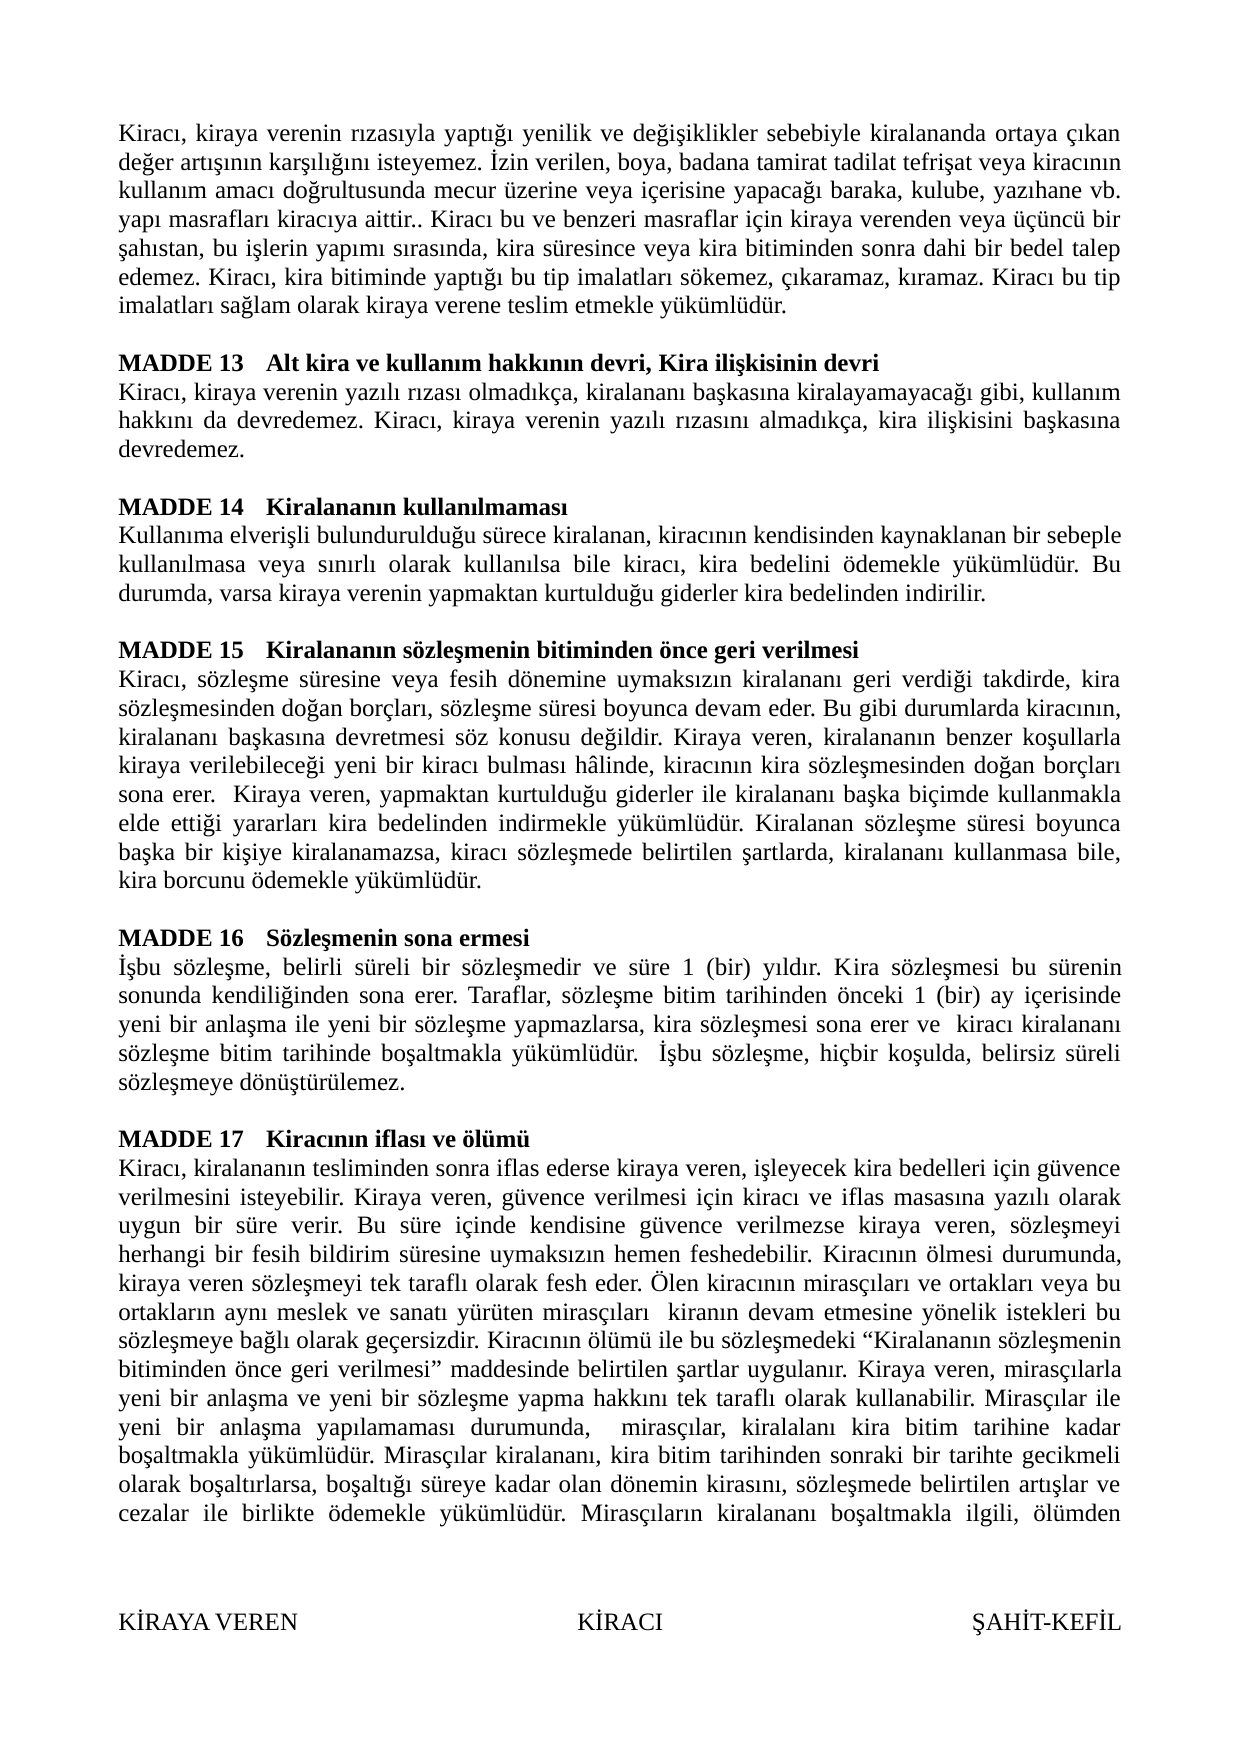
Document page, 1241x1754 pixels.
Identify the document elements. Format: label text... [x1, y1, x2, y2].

text Kiracı, kiralananın tesliminden sonra iflas ederse kiraya veren, işleyecek kira bedelleri için güvence verilmesini isteyebilir. Kiraya veren, güvence verilmesi için kiracı ve iflas masasına yazılı olarak uygun bir süre verir. Bu süre içinde kendisine güvence verilmezse kiraya veren, sözleşmeyi herhangi bir fesih bildirim süresine uymaksızın hemen feshedebilir. Kiracının ölmesi durumunda, kiraya veren sözleşmeyi tek taraflı olarak fesh eder. Ölen kiracının mirasçıları ve ortakları veya bu ortakların aynı meslek ve sanatı yürüten mirasçıları kiranın devam etmesine yönelik istekleri bu sözleşmeye bağlı olarak geçersizdir. Kiracının ölümü ile bu sözleşmedeki “Kiralananın sözleşmenin bitiminden önce geri verilmesi” maddesinde belirtilen şartlar uygulanır. Kiraya veren, mirasçılarla yeni bir anlaşma ve yeni bir sözleşme yapma hakkını tek taraflı olarak kullanabilir. Mirasçılar ile yeni bir anlaşma yapılamaması durumunda, mirasçılar, kiralalanı kira bitim tarihine kadar boşaltmakla yükümlüdür. Mirasçılar kiralananı, kira bitim tarihinden sonraki bir tarihte gecikmeli olarak boşaltırlarsa, boşaltığı süreye kadar olan dönemin kirasını, sözleşmede belirtilen artışlar ve cezalar ile birlikte ödemekle yükümlüdür. Mirasçıların kiralananı boşaltmakla ilgili, ölümden [118, 1153, 1122, 1527]
text İşbu sözleşme, belirli süreli bir sözleşmedir ve süre 1 (bir) yıldır. Kira sözleşmesi bu sürenin sonunda kendiliğinden sona erer. Taraflar, sözleşme bitim tarihinden önceki 1 (bir) ay içerisinde yeni bir anlaşma ile yeni bir sözleşme yapmazlarsa, kira sözleşmesi sona erer ve kiracı kiralananı sözleşme bitim tarihinde boşaltmakla yükümlüdür. İşbu sözleşme, hiçbir koşulda, belirsiz süreli sözleşmeye dönüştürülemez. [118, 952, 1122, 1096]
text Kiracı, kiraya verenin rızasıyla yaptığı yenilik ve değişiklikler sebebiyle kiralananda ortaya çıkan değer artışının karşılığını isteyemez. İzin verilen, boya, badana tamirat tadilat tefrişat veya kiracının kullanım amacı doğrultusunda mecur üzerine veya içerisine yapacağı baraka, kulube, yazıhane vb. yapı masrafları kiracıya aittir.. Kiracı bu ve benzeri masraflar için kiraya verenden veya üçüncü bir şahıstan, bu işlerin yapımı sırasında, kira süresince veya kira bitiminden sonra dahi bir bedel talep edemez. Kiracı, kira bitiminde yaptığı bu tip imalatları sökemez, çıkaramaz, kıramaz. Kiracı bu tip imalatları sağlam olarak kiraya verene teslim etmekle yükümlüdür. [118, 118, 1122, 319]
text Kiracı, sözleşme süresine veya fesih dönemine uymaksızın kiralananı geri verdiği takdirde, kira sözleşmesinden doğan borçları, sözleşme süresi boyunca devam eder. Bu gibi durumlarda kiracının, kiralananı başkasına devretmesi söz konusu değildir. Kiraya veren, kiralananın benzer koşullarla kiraya verilebileceği yeni bir kiracı bulması hâlinde, kiracının kira sözleşmesinden doğan borçları sona erer. Kiraya veren, yapmaktan kurtulduğu giderler ile kiralananı başka biçimde kullanmakla elde ettiği yararları kira bedelinden indirmekle yükümlüdür. Kiralanan sözleşme süresi boyunca başka bir kişiye kiralanamazsa, kiracı sözleşmede belirtilen şartlarda, kiralananı kullanmasa bile, kira borcunu ödemekle yükümlüdür. [118, 664, 1122, 894]
text MADDE 14 Kiralananın kullanılmaması [118, 492, 1122, 521]
text Kiracı, kiraya verenin yazılı rızası olmadıkça, kiralananı başkasına kiralayamayacağı gibi, kullanım hakkını da devredemez. Kiracı, kiraya verenin yazılı rızasını almadıkça, kira ilişkisini başkasına devredemez. [118, 377, 1122, 463]
text Kullanıma elverişli bulundurulduğu sürece kiralanan, kiracının kendisinden kaynaklanan bir sebeple kullanılmasa veya sınırlı olarak kullanılsa bile kiracı, kira bedelini ödemekle yükümlüdür. Bu durumda, varsa kiraya verenin yapmaktan kurtulduğu giderler kira bedelinden indirilir. [118, 521, 1122, 607]
text MADDE 17 Kiracının iflası ve ölümü [118, 1124, 1122, 1153]
text MADDE 15 Kiralananın sözleşmenin bitiminden önce geri verilmesi [118, 636, 1122, 664]
text MADDE 13 Alt kira ve kullanım hakkının devri, Kira ilişkisinin devri [118, 348, 1122, 377]
text MADDE 16 Sözleşmenin sona ermesi [118, 923, 1122, 952]
